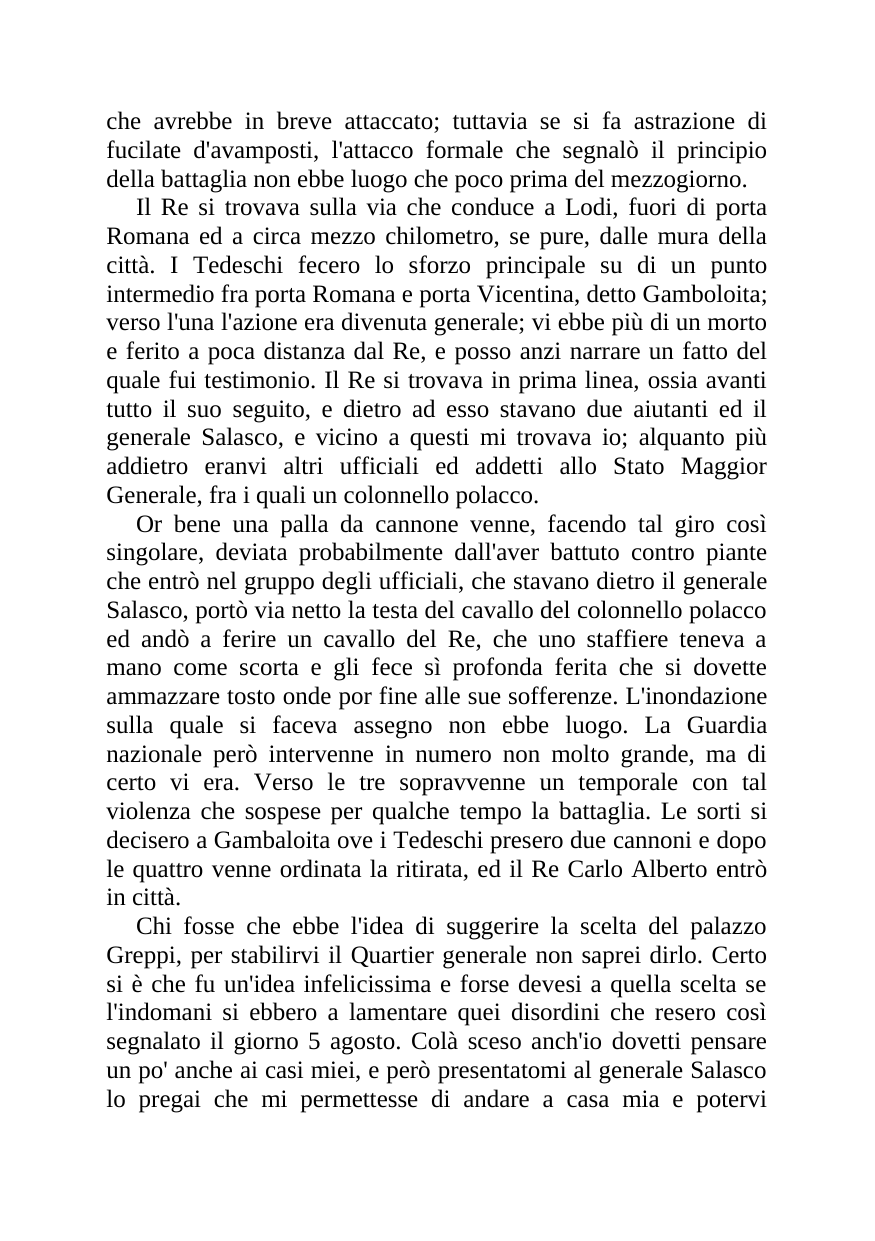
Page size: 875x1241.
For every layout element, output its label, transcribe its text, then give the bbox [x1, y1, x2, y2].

text Chi fosse che ebbe l'idea di suggerire la scelta del palazzo Greppi, per stabilirvi il Quartier generale non saprei dirlo. Certo si è che fu un'idea infelicissima e forse devesi a quella scelta se l'indomani si ebbero a lamentare quei disordini che resero così segnalato il giorno 5 agosto. Colà sceso anch'io dovetti pensare un po' anche ai casi miei, e però presentatomi al generale Salasco lo pregai che mi permettesse di andare a casa mia e potervi [106, 911, 768, 1112]
text che avrebbe in breve attaccato; tuttavia se si fa astrazione di fucilate d'avamposti, l'attacco formale che segnalò il principio della battaglia non ebbe luogo che poco prima del mezzogiorno. [106, 106, 768, 192]
text Il Re si trovava sulla via che conduce a Lodi, fuori di porta Romana ed a circa mezzo chilometro, se pure, dalle mura della città. I Tedeschi fecero lo sforzo principale su di un punto intermedio fra porta Romana e porta Vicentina, detto Gamboloita; verso l'una l'azione era divenuta generale; vi ebbe più di un morto e ferito a poca distanza dal Re, e posso anzi narrare un fatto del quale fui testimonio. Il Re si trovava in prima linea, ossia avanti tutto il suo seguito, e dietro ad esso stavano due aiutanti ed il generale Salasco, e vicino a questi mi trovava io; alquanto più addietro eranvi altri ufficiali ed addetti allo Stato Maggior Generale, fra i quali un colonnello polacco. [106, 192, 768, 509]
text Or bene una palla da cannone venne, facendo tal giro così singolare, deviata probabilmente dall'aver battuto contro piante che entrò nel gruppo degli ufficiali, che stavano dietro il generale Salasco, portò via netto la testa del cavallo del colonnello polacco ed andò a ferire un cavallo del Re, che uno staffiere teneva a mano come scorta e gli fece sì profonda ferita che si dovette ammazzare tosto onde por fine alle sue sofferenze. L'inondazione sulla quale si faceva assegno non ebbe luogo. La Guardia nazionale però intervenne in numero non molto grande, ma di certo vi era. Verso le tre sopravvenne un temporale con tal violenza che sospese per qualche tempo la battaglia. Le sorti si decisero a Gambaloita ove i Tedeschi presero due cannoni e dopo le quattro venne ordinata la ritirata, ed il Re Carlo Alberto entrò in città. [106, 509, 768, 911]
